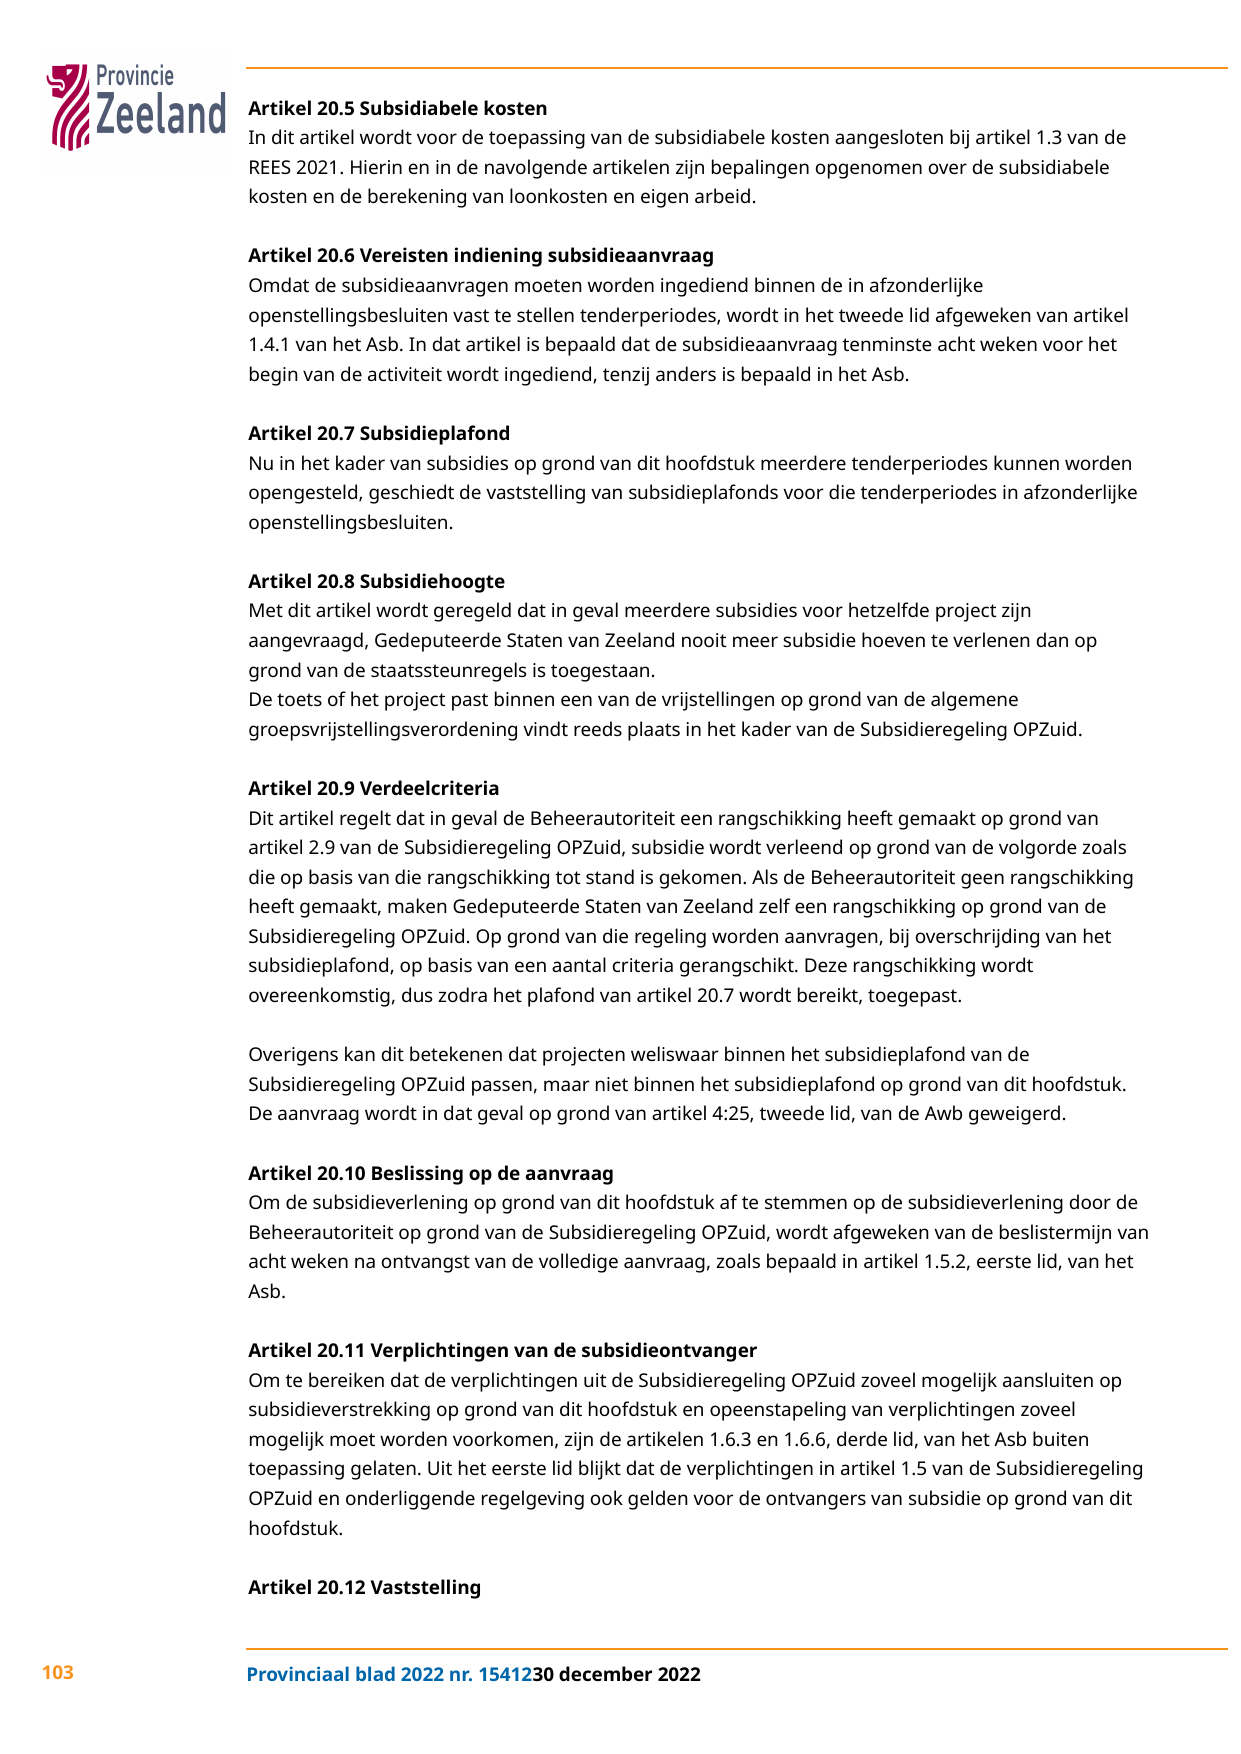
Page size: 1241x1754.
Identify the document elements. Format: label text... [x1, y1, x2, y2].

text Omdat de subsidieaanvragen moeten worden ingediend binnen de in afzonderlijke openstellingsbesluiten vast te stellen tenderperiodes, wordt in het tweede lid afgeweken van artikel 1.4.1 van het Asb. In dat artikel is bepaald dat de subsidieaanvraag tenminste acht weken voor het begin van de activiteit wordt ingediend, tenzij anders is bepaald in het Asb. [248, 272, 1152, 387]
text Om de subsidieverlening op grond van dit hoofdstuk af te stemmen op de subsidieverlening door de Beheerautoriteit op grond van de Subsidieregeling OPZuid, wordt afgeweken van de beslistermijn van acht weken na ontvangst van de volledige aanvraag, zoals bepaald in artikel 1.5.2, eerste lid, van het Asb. [248, 1189, 1152, 1304]
text Artikel 20.8 Subsidiehoogte [248, 568, 1152, 594]
picture [41, 47, 231, 172]
text Nu in het kader van subsidies op grond van dit hoofdstuk meerdere tenderperiodes kunnen worden opengesteld, geschiedt de vaststelling van subsidieplafonds voor die tenderperiodes in afzonderlijke openstellingsbesluiten. [248, 450, 1152, 535]
text Artikel 20.6 Vereisten indiening subsidieaanvraag [248, 243, 1152, 268]
text Artikel 20.12 Vaststelling [248, 1574, 1152, 1600]
text In dit artikel wordt voor de toepassing van de subsidiabele kosten aangesloten bij artikel 1.3 van de REES 2021. Hierin en in de navolgende artikelen zijn bepalingen opgenomen over de subsidiabele kosten en de berekening van loonkosten en eigen arbeid. [248, 124, 1152, 209]
text Dit artikel regelt dat in geval de Beheerautoriteit een rangschikking heeft gemaakt op grond van artikel 2.9 van de Subsidieregeling OPZuid, subsidie wordt verleend op grond van de volgorde zoals die op basis van die rangschikking tot stand is gekomen. Als de Beheerautoriteit geen rangschikking heeft gemaakt, maken Gedeputeerde Staten van Zeeland zelf een rangschikking op grond van de Subsidieregeling OPZuid. Op grond van die regeling worden aanvragen, bij overschrijding van het subsidieplafond, op basis van een aantal criteria gerangschikt. Deze rangschikking wordt overeenkomstig, dus zodra het plafond van artikel 20.7 wordt bereikt, toegepast. [248, 805, 1152, 1008]
text Artikel 20.10 Beslissing op de aanvraag [248, 1160, 1152, 1186]
text Artikel 20.9 Verdeelcriteria [248, 775, 1152, 801]
text Om te bereiken dat de verplichtingen uit de Subsidieregeling OPZuid zoveel mogelijk aansluiten op subsidieverstrekking op grond van dit hoofdstuk en opeenstapeling van verplichtingen zoveel mogelijk moet worden voorkomen, zijn de artikelen 1.6.3 en 1.6.6, derde lid, van het Asb buiten toepassing gelaten. Uit het eerste lid blijkt dat de verplichtingen in artikel 1.5 van de Subsidieregeling OPZuid en onderliggende regelgeving ook gelden voor de ontvangers van subsidie op grond van dit hoofdstuk. [248, 1367, 1152, 1541]
text Overigens kan dit betekenen dat projecten weliswaar binnen het subsidieplafond van de Subsidieregeling OPZuid passen, maar niet binnen het subsidieplafond op grond van dit hoofdstuk. De aanvraag wordt in dat geval op grond van artikel 4:25, tweede lid, van de Awb geweigerd. [248, 1041, 1152, 1126]
text Artikel 20.7 Subsidieplafond [248, 420, 1152, 446]
text De toets of het project past binnen een van de vrijstellingen op grond van de algemene groepsvrijstellingsverordening vindt reeds plaats in het kader van de Subsidieregeling OPZuid. [248, 686, 1152, 742]
text Met dit artikel wordt geregeld dat in geval meerdere subsidies voor hetzelfde project zijn aangevraagd, Gedeputeerde Staten van Zeeland nooit meer subsidie hoeven te verlenen dan op grond van de staatssteunregels is toegestaan. [248, 598, 1152, 683]
text Artikel 20.11 Verplichtingen van de subsidieontvanger [248, 1337, 1152, 1363]
text Artikel 20.5 Subsidiabele kosten [248, 95, 1152, 121]
